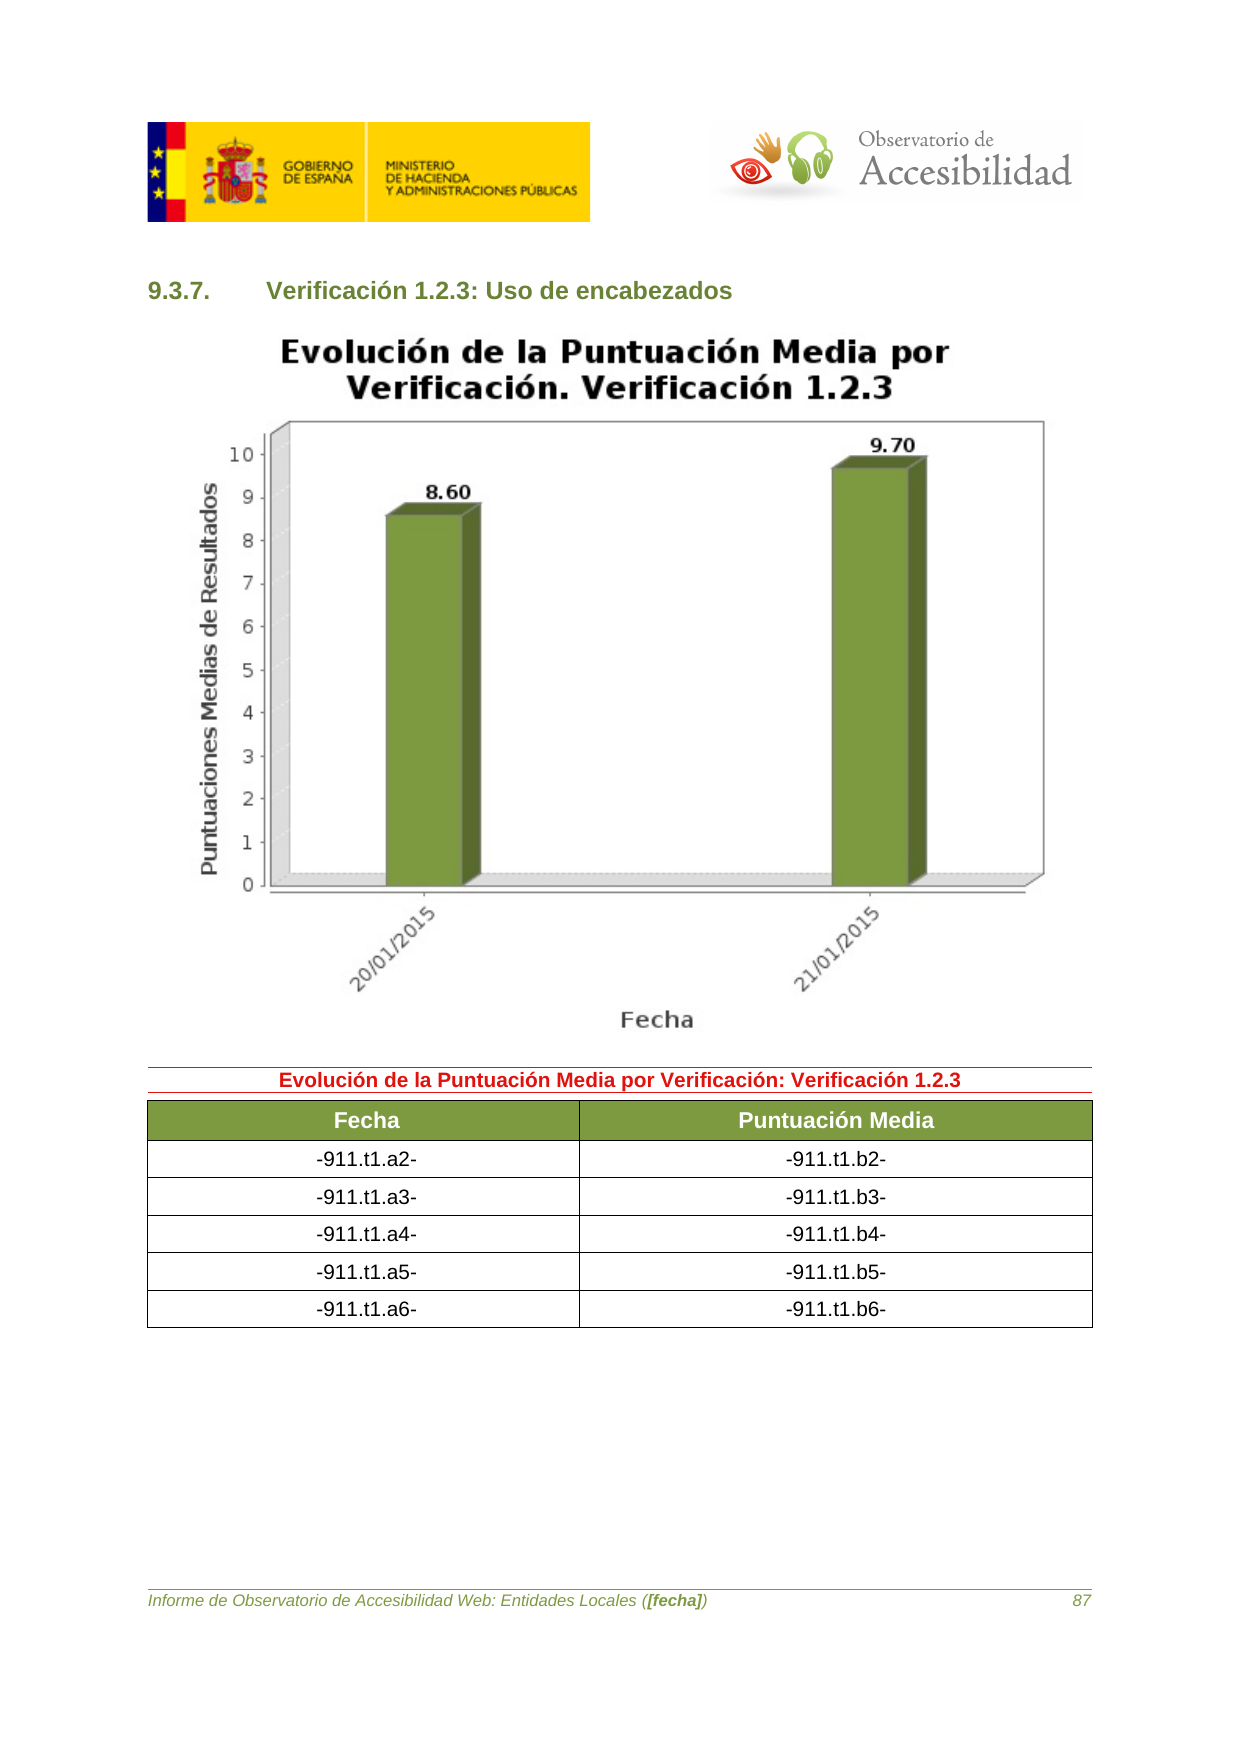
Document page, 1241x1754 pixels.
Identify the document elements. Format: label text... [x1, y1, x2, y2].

table_cell -911.t1.b2- [580, 1141, 1092, 1177]
picture [710, 122, 1086, 205]
table_header Puntuación Media [580, 1101, 1092, 1140]
list Verificación 1.2.3: Uso de encabezados [148, 276, 1092, 304]
table_cell -911.t1.a5- [148, 1253, 579, 1290]
table_cell -911.t1.b6- [580, 1291, 1092, 1327]
table_cell -911.t1.b3- [580, 1178, 1092, 1215]
text Evolución de la Puntuación Media por Verificación: Verificación 1.2.3 [148, 1068, 1092, 1092]
table_cell -911.t1.b4- [580, 1216, 1092, 1252]
table_cell -911.t1.a4- [148, 1216, 579, 1252]
table_cell -911.t1.a6- [148, 1291, 579, 1327]
table_cell -911.t1.b5- [580, 1253, 1092, 1290]
table_header Fecha [148, 1101, 579, 1140]
table_cell -911.t1.a2- [148, 1141, 579, 1177]
table_cell -911.t1.a3- [148, 1178, 579, 1215]
picture [178, 332, 1062, 1042]
picture [147, 122, 591, 222]
